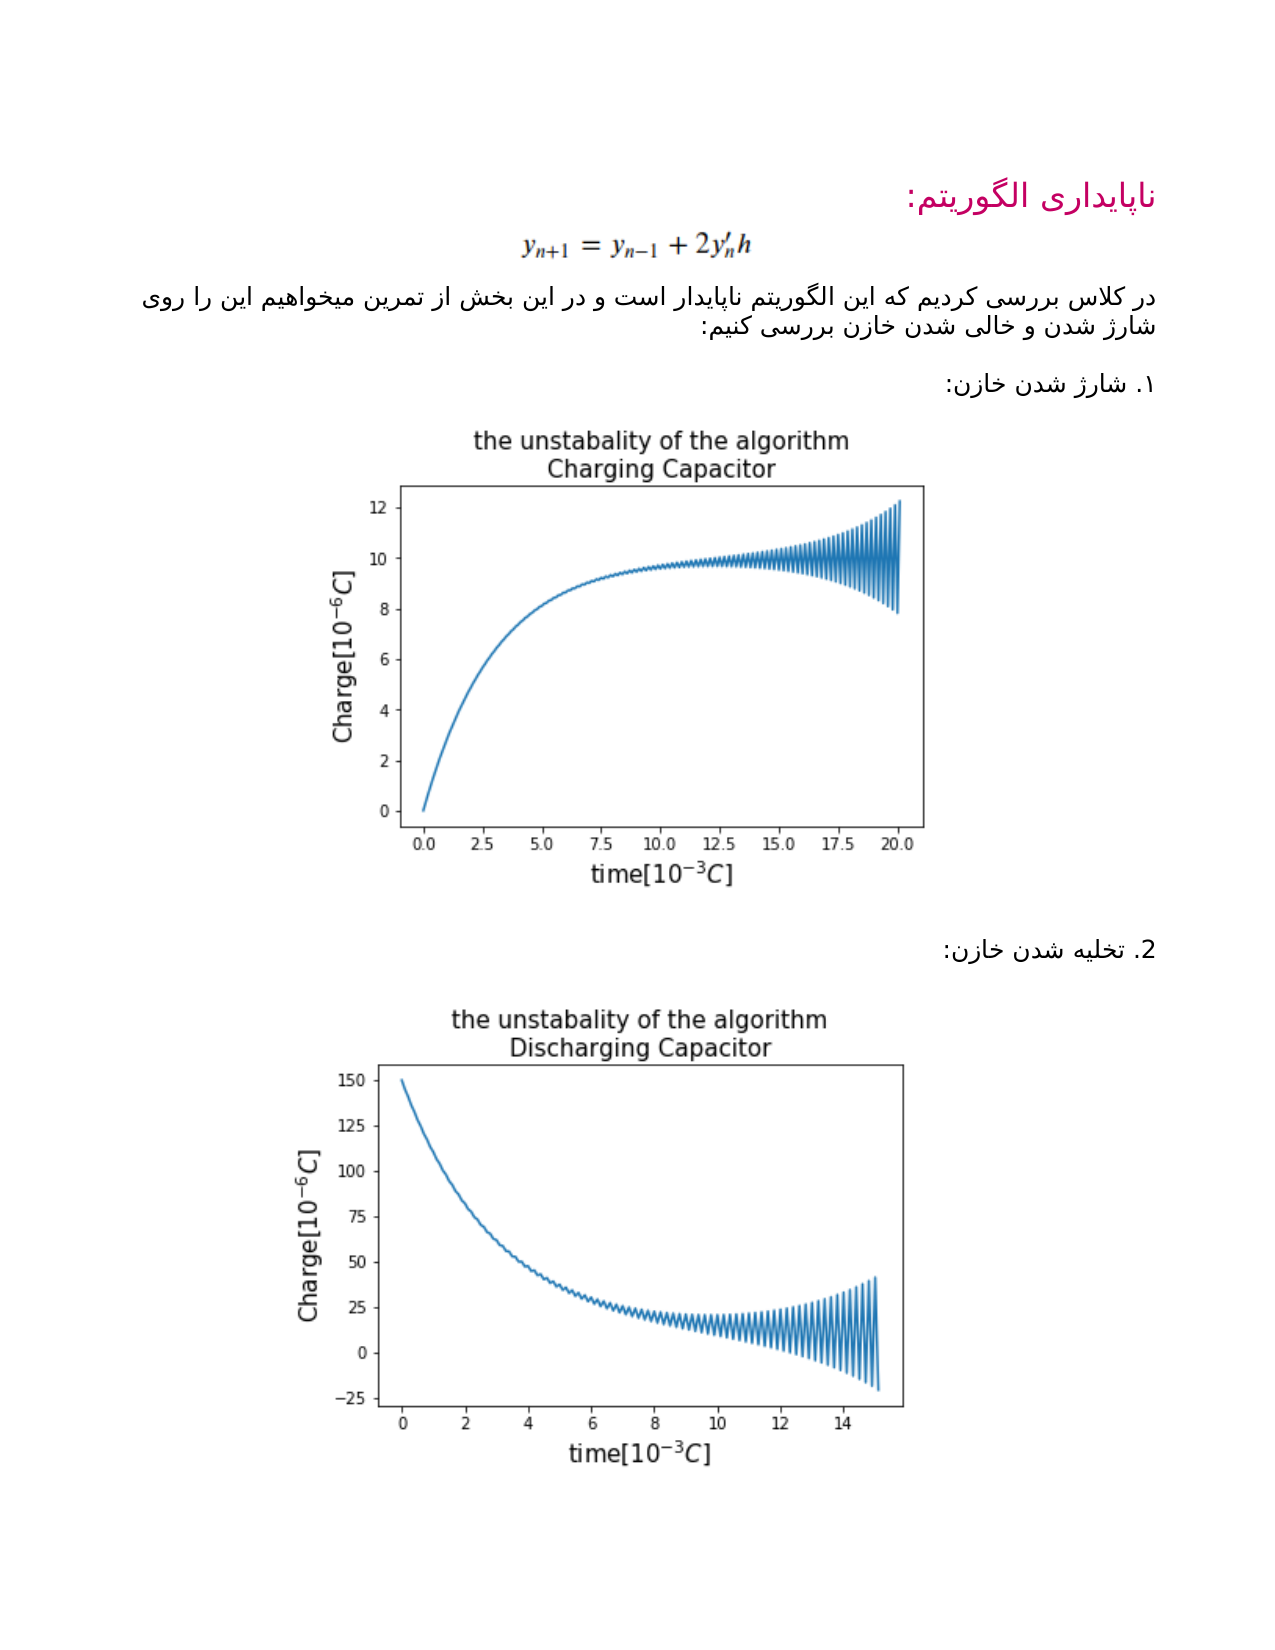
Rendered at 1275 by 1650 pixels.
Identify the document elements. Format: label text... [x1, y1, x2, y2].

text در کلاس بررسی کردیم که این الگوریتم ناپایدار است و در این بخش از تمرین میخواهیم این را روی شارژ شدن و خالی شدن خازن بررسی کنیم: [118, 282, 1157, 341]
picture [297, 420, 978, 894]
text ناپایداری الگوریتم: [118, 176, 1157, 215]
picture [278, 991, 945, 1486]
text ۱. شارژ شدن خازن: [118, 369, 1157, 398]
picture [507, 215, 768, 269]
text 2. تخلیه شدن خازن: [118, 935, 1157, 964]
